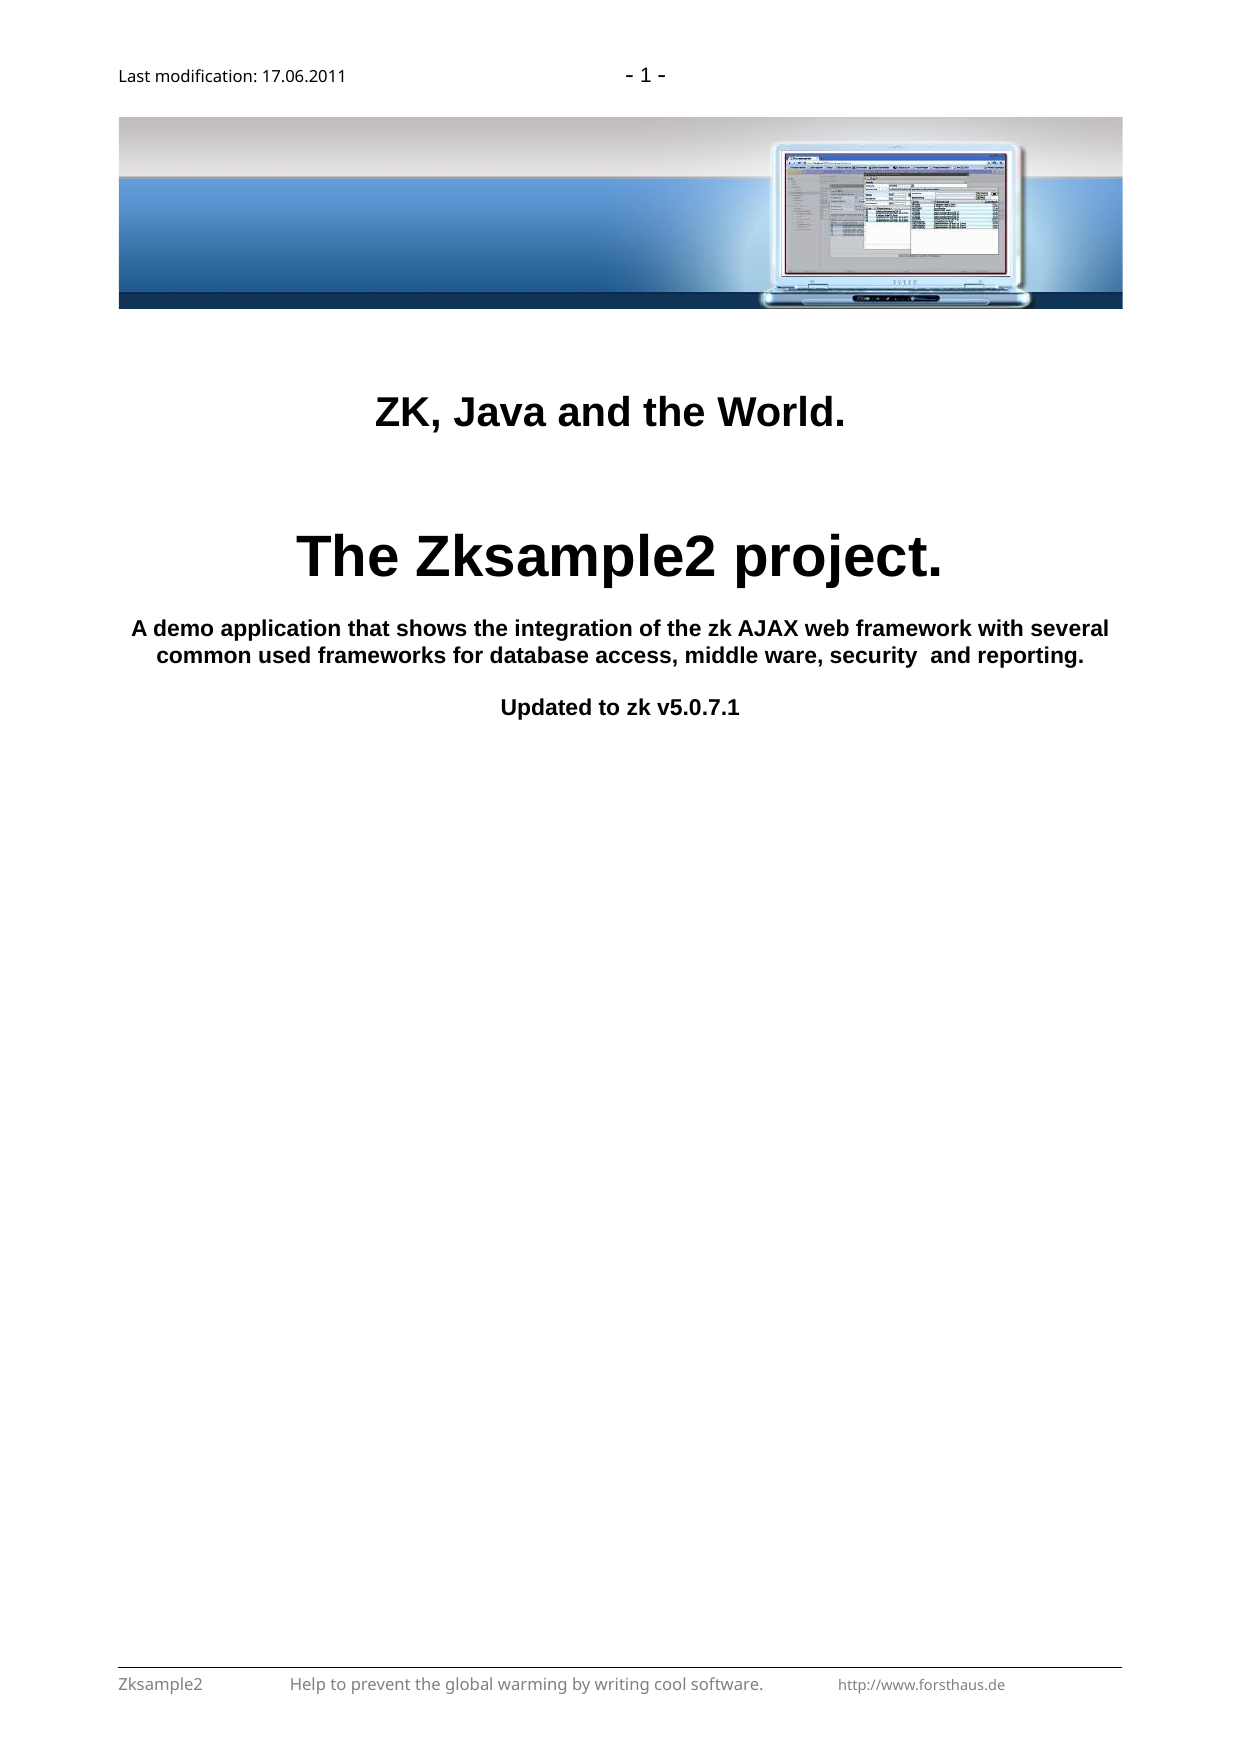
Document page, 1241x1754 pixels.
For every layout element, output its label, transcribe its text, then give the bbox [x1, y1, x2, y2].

text The Zksample2 project. [118, 522, 1122, 589]
text Updated to zk v5.0.7.1 [118, 694, 1122, 721]
text A demo application that shows the integration of the zk AJAX web framework with several common used frameworks for database access, middle ware, security and reporting. [118, 615, 1122, 668]
text ZK, Java and the World. [118, 388, 1122, 436]
picture [118, 117, 1123, 309]
